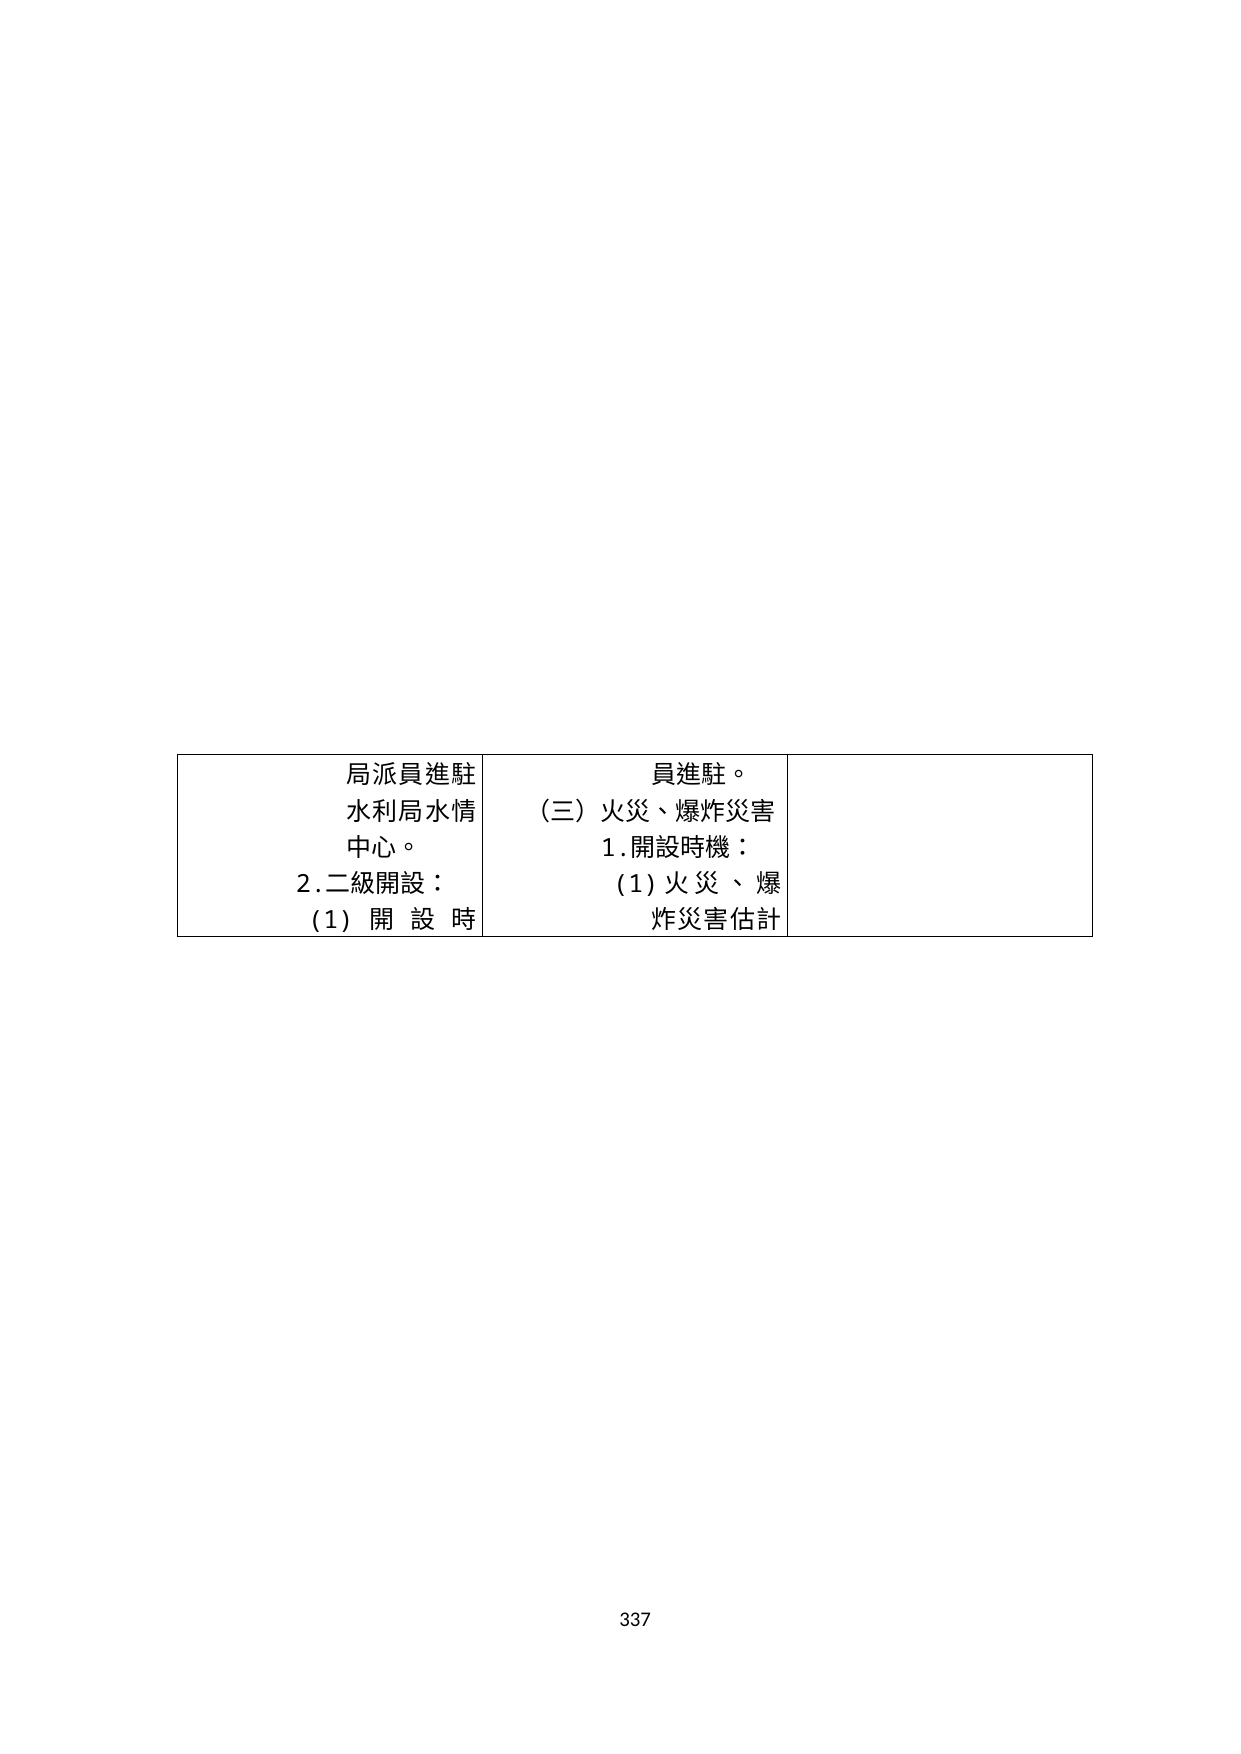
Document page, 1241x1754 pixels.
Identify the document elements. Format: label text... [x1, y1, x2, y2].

table_cell 局派員進駐水利局水情中心。 2.二級開設： (1)開設時 [178, 755, 482, 936]
table_cell 員進駐。 （三）火災、爆炸災害 1.開設時機： (1)火災、爆炸災害估計 [483, 755, 787, 936]
table_cell [788, 755, 1092, 936]
